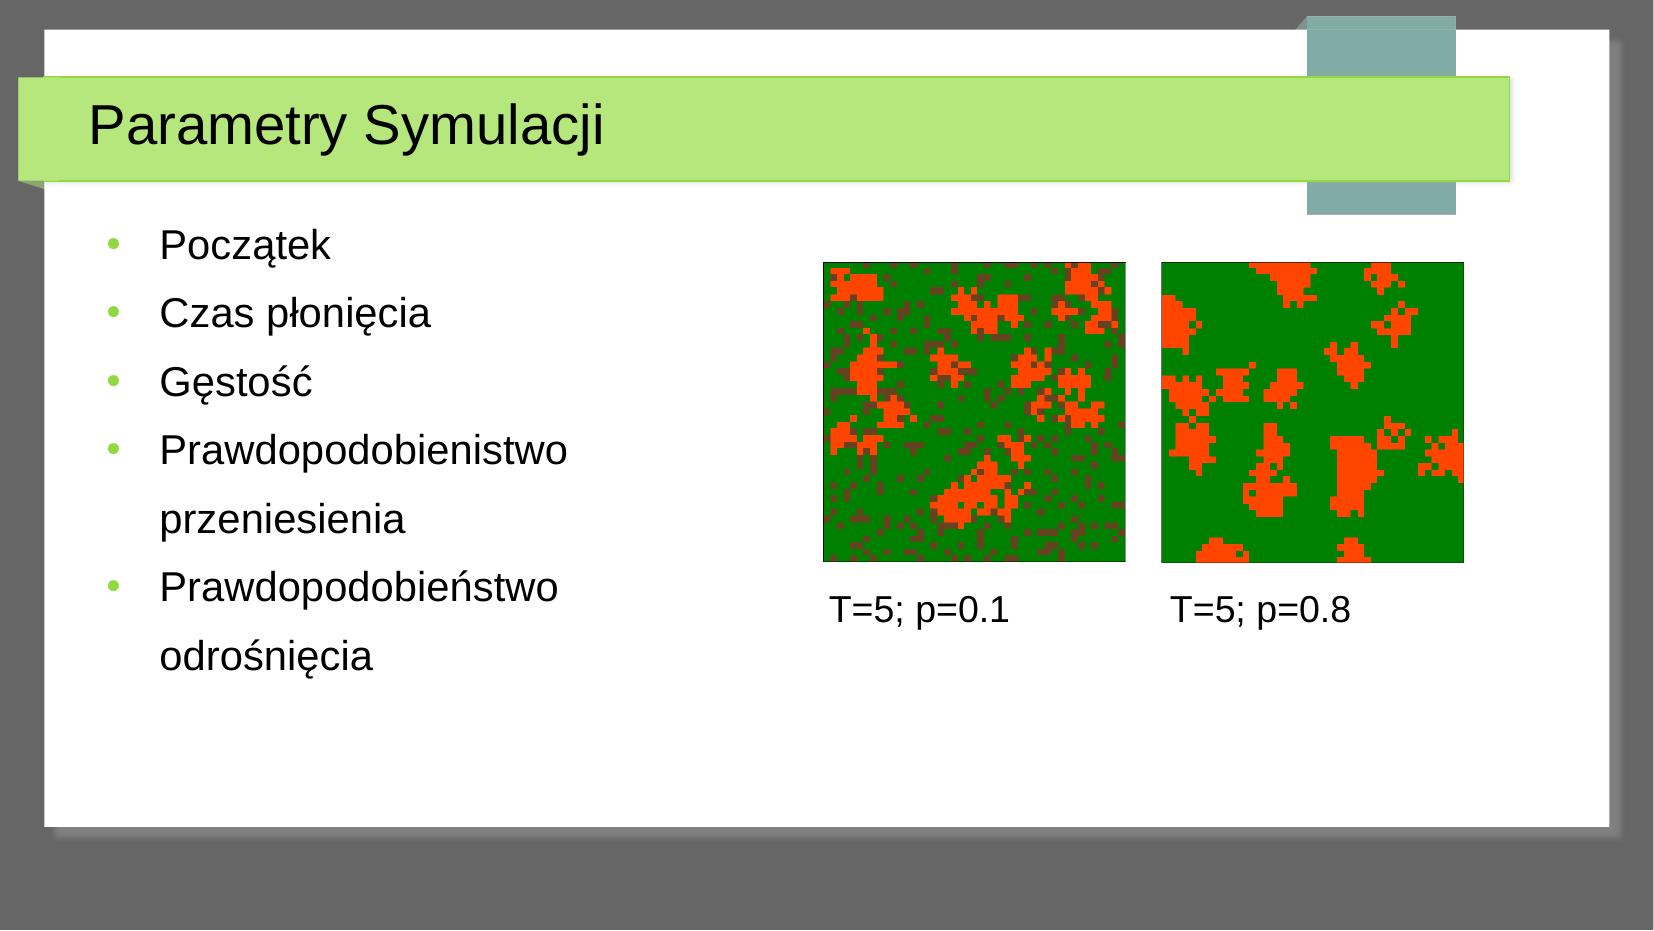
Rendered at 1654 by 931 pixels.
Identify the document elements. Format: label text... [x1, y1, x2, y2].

title Parametry Symulacji [88, 73, 1506, 178]
text_box T=5; p=0.1 T=5; p=0.8 [814, 581, 1361, 638]
picture [1161, 262, 1464, 563]
picture [823, 262, 1126, 562]
list Początek Czas płonięcia Gęstość Prawdopodobienistwo przeniesienia Prawdopodobieństwo odrośnięcia [88, 221, 1565, 813]
